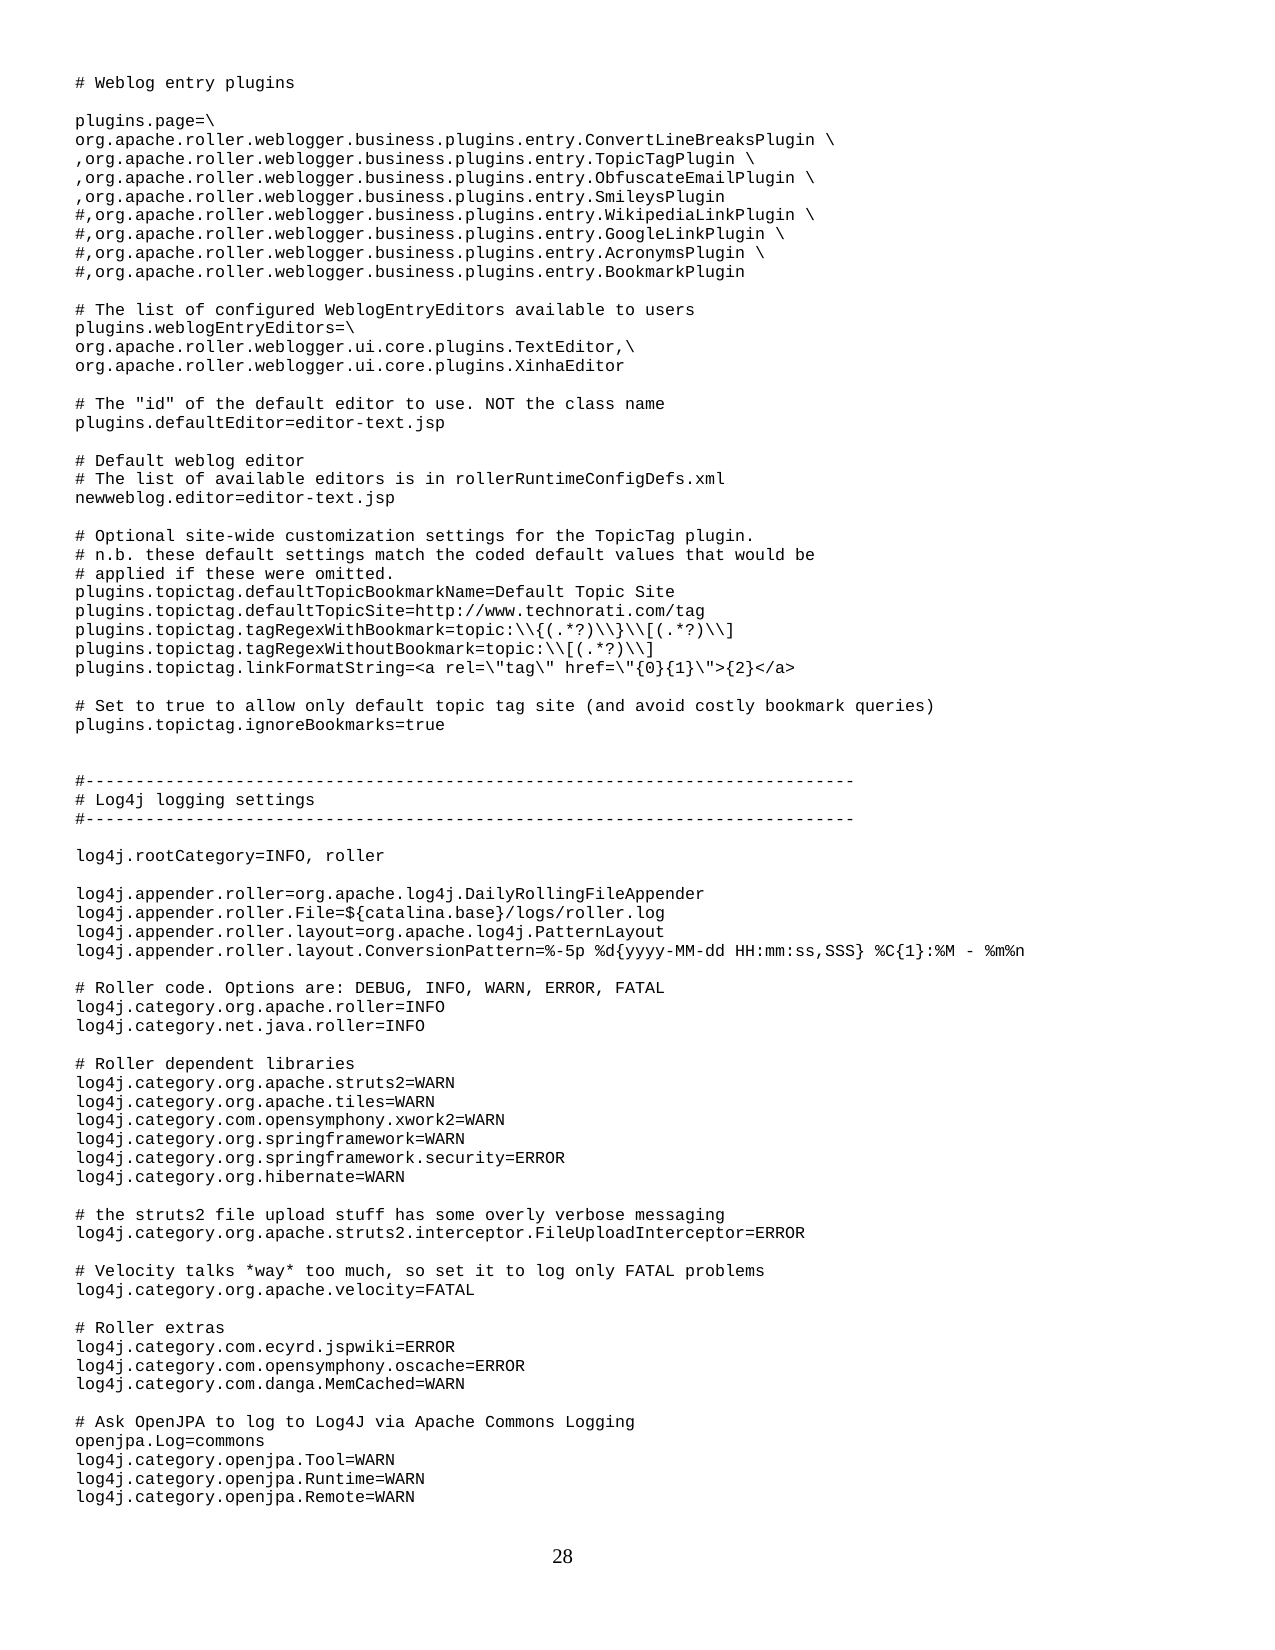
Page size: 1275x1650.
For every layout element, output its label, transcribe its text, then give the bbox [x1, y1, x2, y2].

text # Log4j logging settings [75, 791, 1200, 810]
text log4j.appender.roller=org.apache.log4j.DailyRollingFileAppender [75, 886, 1200, 904]
text plugins.page=\ [75, 113, 1200, 132]
text log4j.category.org.springframework=WARN [75, 1131, 1200, 1150]
text log4j.category.openjpa.Tool=WARN [75, 1451, 1200, 1470]
text # Default weblog editor [75, 452, 1200, 471]
text # The list of configured WeblogEntryEditors available to users [75, 301, 1200, 320]
text plugins.topictag.tagRegexWithoutBookmark=topic:\\[(.*?)\\] [75, 641, 1200, 659]
text log4j.category.com.opensymphony.xwork2=WARN [75, 1112, 1200, 1131]
text log4j.category.com.ecyrd.jspwiki=ERROR [75, 1338, 1200, 1357]
text log4j.category.openjpa.Remote=WARN [75, 1489, 1200, 1508]
text log4j.category.org.apache.velocity=FATAL [75, 1282, 1200, 1301]
text plugins.topictag.ignoreBookmarks=true [75, 716, 1200, 735]
text ,org.apache.roller.weblogger.business.plugins.entry.SmileysPlugin [75, 188, 1200, 207]
text # The list of available editors is in rollerRuntimeConfigDefs.xml [75, 471, 1200, 490]
text ,org.apache.roller.weblogger.business.plugins.entry.TopicTagPlugin \ [75, 150, 1200, 169]
text log4j.appender.roller.layout=org.apache.log4j.PatternLayout [75, 923, 1200, 942]
text # Set to true to allow only default topic tag site (and avoid costly bookmark queries) [75, 697, 1200, 716]
text # applied if these were omitted. [75, 565, 1200, 584]
text ,org.apache.roller.weblogger.business.plugins.entry.ObfuscateEmailPlugin \ [75, 169, 1200, 188]
text plugins.weblogEntryEditors=\ [75, 320, 1200, 339]
text org.apache.roller.weblogger.ui.core.plugins.XinhaEditor [75, 358, 1200, 377]
text #----------------------------------------------------------------------------- [75, 810, 1200, 829]
text #,org.apache.roller.weblogger.business.plugins.entry.AcronymsPlugin \ [75, 245, 1200, 263]
text # Ask OpenJPA to log to Log4J via Apache Commons Logging [75, 1414, 1200, 1432]
text # Weblog entry plugins [75, 75, 1200, 94]
text plugins.topictag.linkFormatString=<a rel=\"tag\" href=\"{0}{1}\">{2}</a> [75, 659, 1200, 678]
text log4j.category.net.java.roller=INFO [75, 1018, 1200, 1037]
text log4j.appender.roller.File=${catalina.base}/logs/roller.log [75, 904, 1200, 923]
text log4j.category.org.hibernate=WARN [75, 1168, 1200, 1187]
text # Roller dependent libraries [75, 1055, 1200, 1074]
text org.apache.roller.weblogger.ui.core.plugins.TextEditor,\ [75, 339, 1200, 358]
text # the struts2 file upload stuff has some overly verbose messaging [75, 1206, 1200, 1225]
text # n.b. these default settings match the coded default values that would be [75, 546, 1200, 565]
text log4j.category.com.danga.MemCached=WARN [75, 1376, 1200, 1395]
text # Roller extras [75, 1319, 1200, 1338]
text plugins.topictag.defaultTopicBookmarkName=Default Topic Site [75, 584, 1200, 603]
text plugins.topictag.tagRegexWithBookmark=topic:\\{(.*?)\\}\\[(.*?)\\] [75, 622, 1200, 641]
text log4j.category.org.apache.tiles=WARN [75, 1093, 1200, 1112]
text #,org.apache.roller.weblogger.business.plugins.entry.GoogleLinkPlugin \ [75, 226, 1200, 245]
text log4j.category.org.apache.struts2=WARN [75, 1074, 1200, 1093]
text log4j.rootCategory=INFO, roller [75, 848, 1200, 867]
text #,org.apache.roller.weblogger.business.plugins.entry.WikipediaLinkPlugin \ [75, 207, 1200, 226]
text openjpa.Log=commons [75, 1432, 1200, 1451]
text # Roller code. Options are: DEBUG, INFO, WARN, ERROR, FATAL [75, 980, 1200, 999]
text log4j.appender.roller.layout.ConversionPattern=%-5p %d{yyyy-MM-dd HH:mm:ss,SSS} %C{1}:%M - %m%n [75, 942, 1200, 961]
text # Velocity talks *way* too much, so set it to log only FATAL problems [75, 1263, 1200, 1282]
text # The "id" of the default editor to use. NOT the class name [75, 396, 1200, 414]
text #----------------------------------------------------------------------------- [75, 773, 1200, 791]
text # Optional site-wide customization settings for the TopicTag plugin. [75, 527, 1200, 546]
text org.apache.roller.weblogger.business.plugins.entry.ConvertLineBreaksPlugin \ [75, 132, 1200, 150]
text log4j.category.org.springframework.security=ERROR [75, 1150, 1200, 1168]
text log4j.category.org.apache.roller=INFO [75, 999, 1200, 1018]
text #,org.apache.roller.weblogger.business.plugins.entry.BookmarkPlugin [75, 263, 1200, 282]
text plugins.topictag.defaultTopicSite=http://www.technorati.com/tag [75, 603, 1200, 622]
text newweblog.editor=editor-text.jsp [75, 490, 1200, 509]
text log4j.category.openjpa.Runtime=WARN [75, 1470, 1200, 1489]
text log4j.category.org.apache.struts2.interceptor.FileUploadInterceptor=ERROR [75, 1225, 1200, 1244]
text plugins.defaultEditor=editor-text.jsp [75, 414, 1200, 433]
text log4j.category.com.opensymphony.oscache=ERROR [75, 1357, 1200, 1376]
